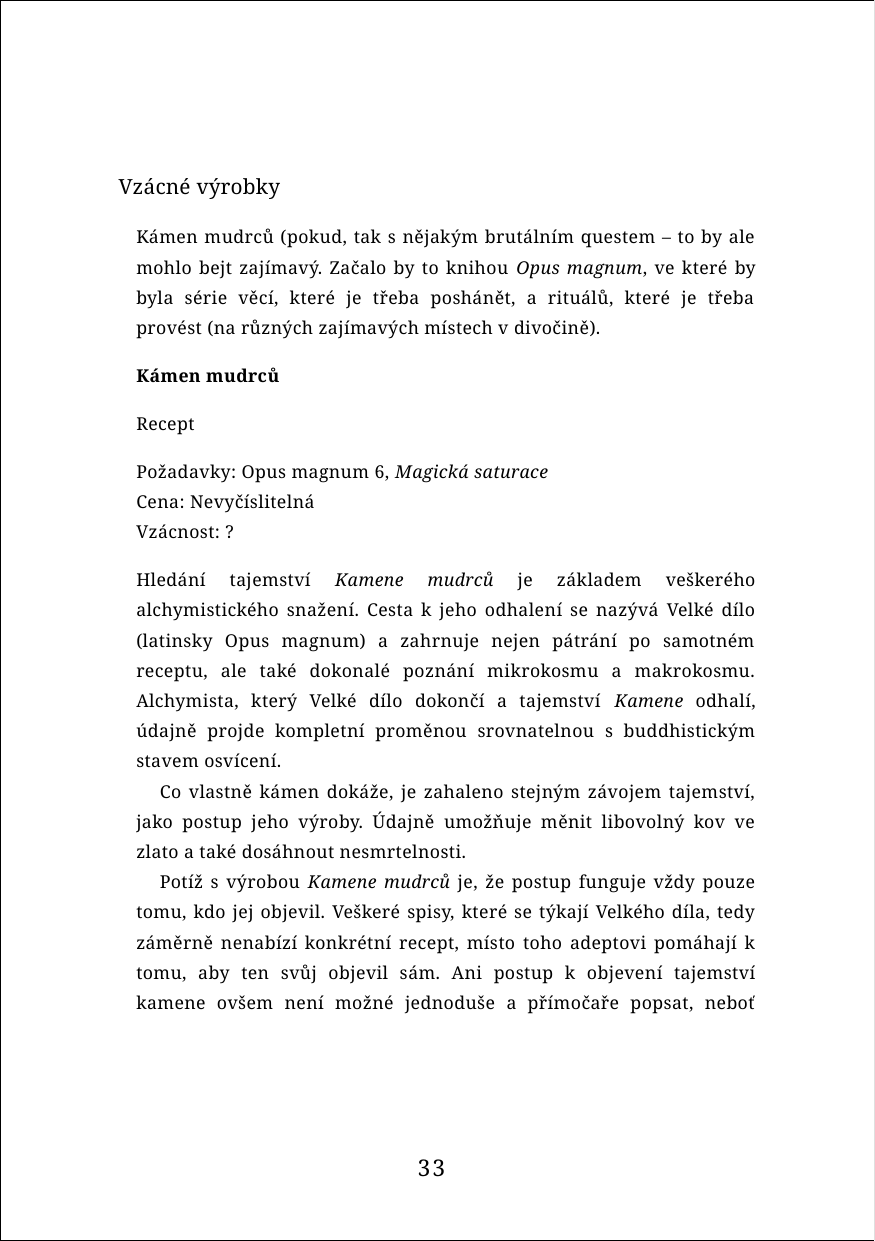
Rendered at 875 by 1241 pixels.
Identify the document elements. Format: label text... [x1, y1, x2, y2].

text Vzácné výrobky [118, 172, 756, 200]
text Kámen mudrců (pokud, tak s nějakým brutálním questem – to by ale mohlo bejt zajímavý. Začalo by to knihou Opus magnum, ve které by byla série věcí, které je třeba poshánět, a rituálů, které je třeba provést (na různých zajímavých místech v divočině). [136, 225, 756, 340]
text Recept [136, 411, 756, 436]
text Kámen mudrců [136, 363, 756, 388]
text Hledání tajemství Kamene mudrců je základem veškerého alchymistického snažení. Cesta k jeho odhalení se nazývá Velké dílo (latinsky Opus magnum) a zahrnuje nejen pátrání po samotném receptu, ale také dokonalé poznání mikrokosmu a makrokosmu. Alchymista, který Velké dílo dokončí a tajemství Kamene odhalí, údajně projde kompletní proměnou srovnatelnou s buddhistickým stavem osvícení. Co vlastně kámen dokáže, je zahaleno stejným závojem tajemství, jako postup jeho výroby. Údajně umožňuje měnit libovolný kov ve zlato a také dosáhnout nesmrtelnosti. Potíž s výrobou Kamene mudrců je, že postup funguje vždy pouze tomu, kdo jej objevil. Veškeré spisy, které se týkají Velkého díla, tedy záměrně nenabízí konkrétní recept, místo toho adeptovi pomáhají k tomu, aby ten svůj objevil sám. Ani postup k objevení tajemství kamene ovšem není možné jednoduše a přímočaře popsat, neboť [136, 568, 756, 1015]
text Požadavky: Opus magnum 6, Magická saturace Cena: Nevyčíslitelná Vzácnost: ? [136, 459, 756, 544]
